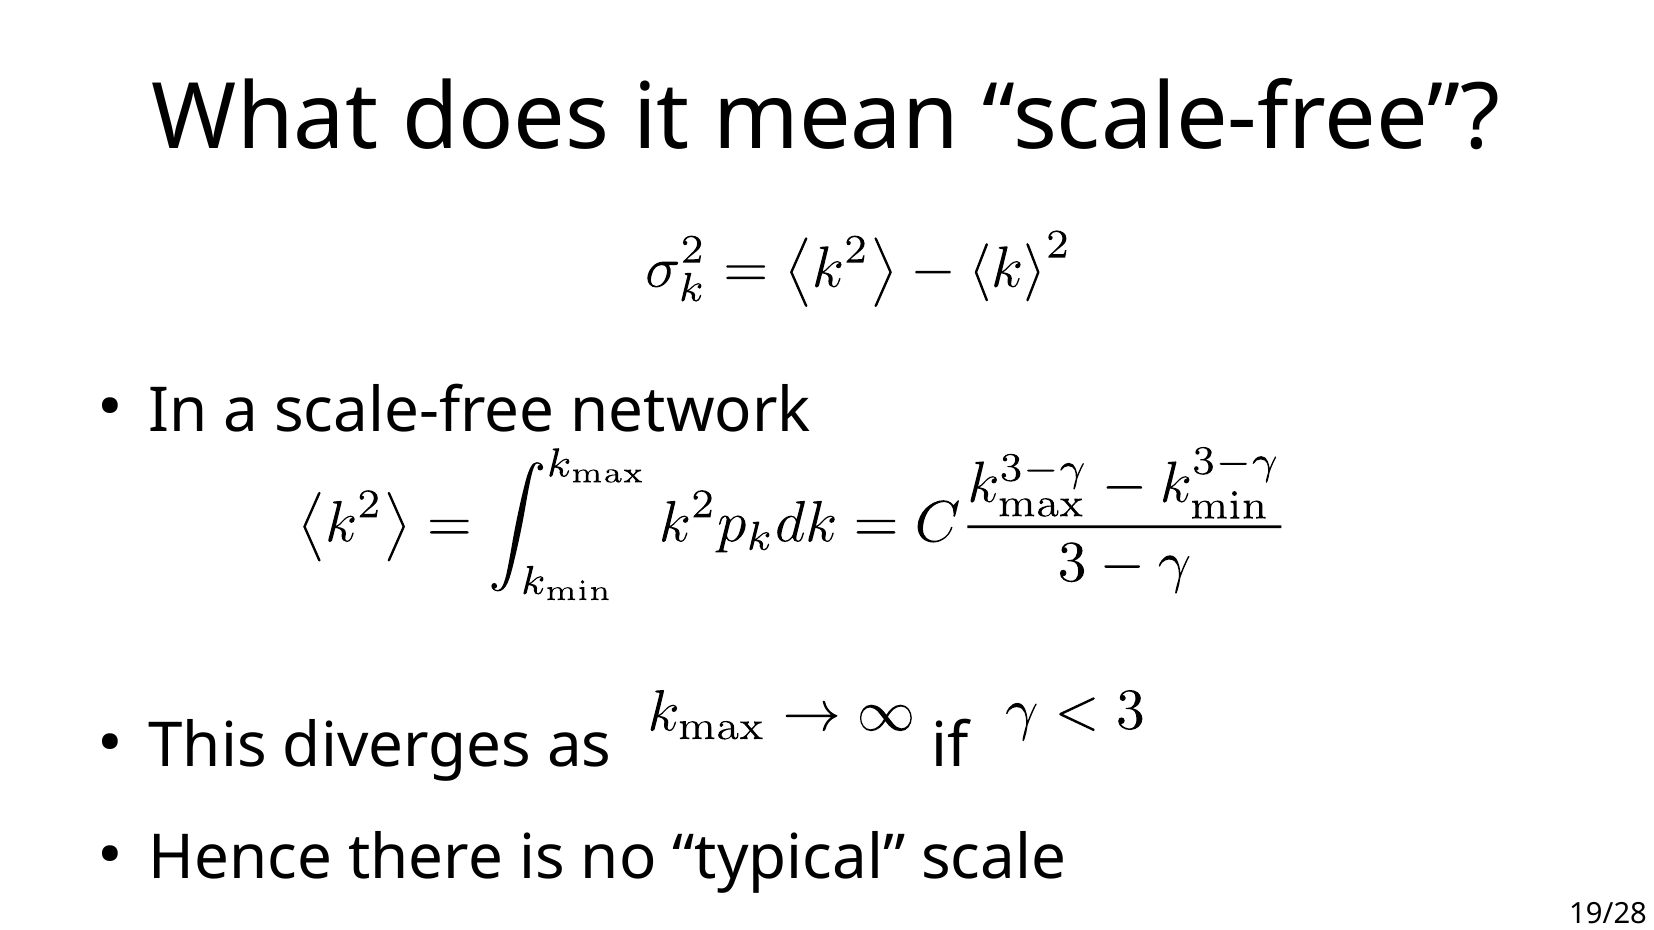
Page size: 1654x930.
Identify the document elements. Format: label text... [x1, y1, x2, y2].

text_box [297, 446, 1282, 601]
text_box [1005, 690, 1145, 742]
text_box [647, 690, 916, 740]
list In a scale-free network This diverges as if Hence there is no “typical” scale [82, 252, 1571, 901]
text_box [645, 230, 1070, 308]
title What does it mean “scale-free”? [82, 1, 1571, 225]
